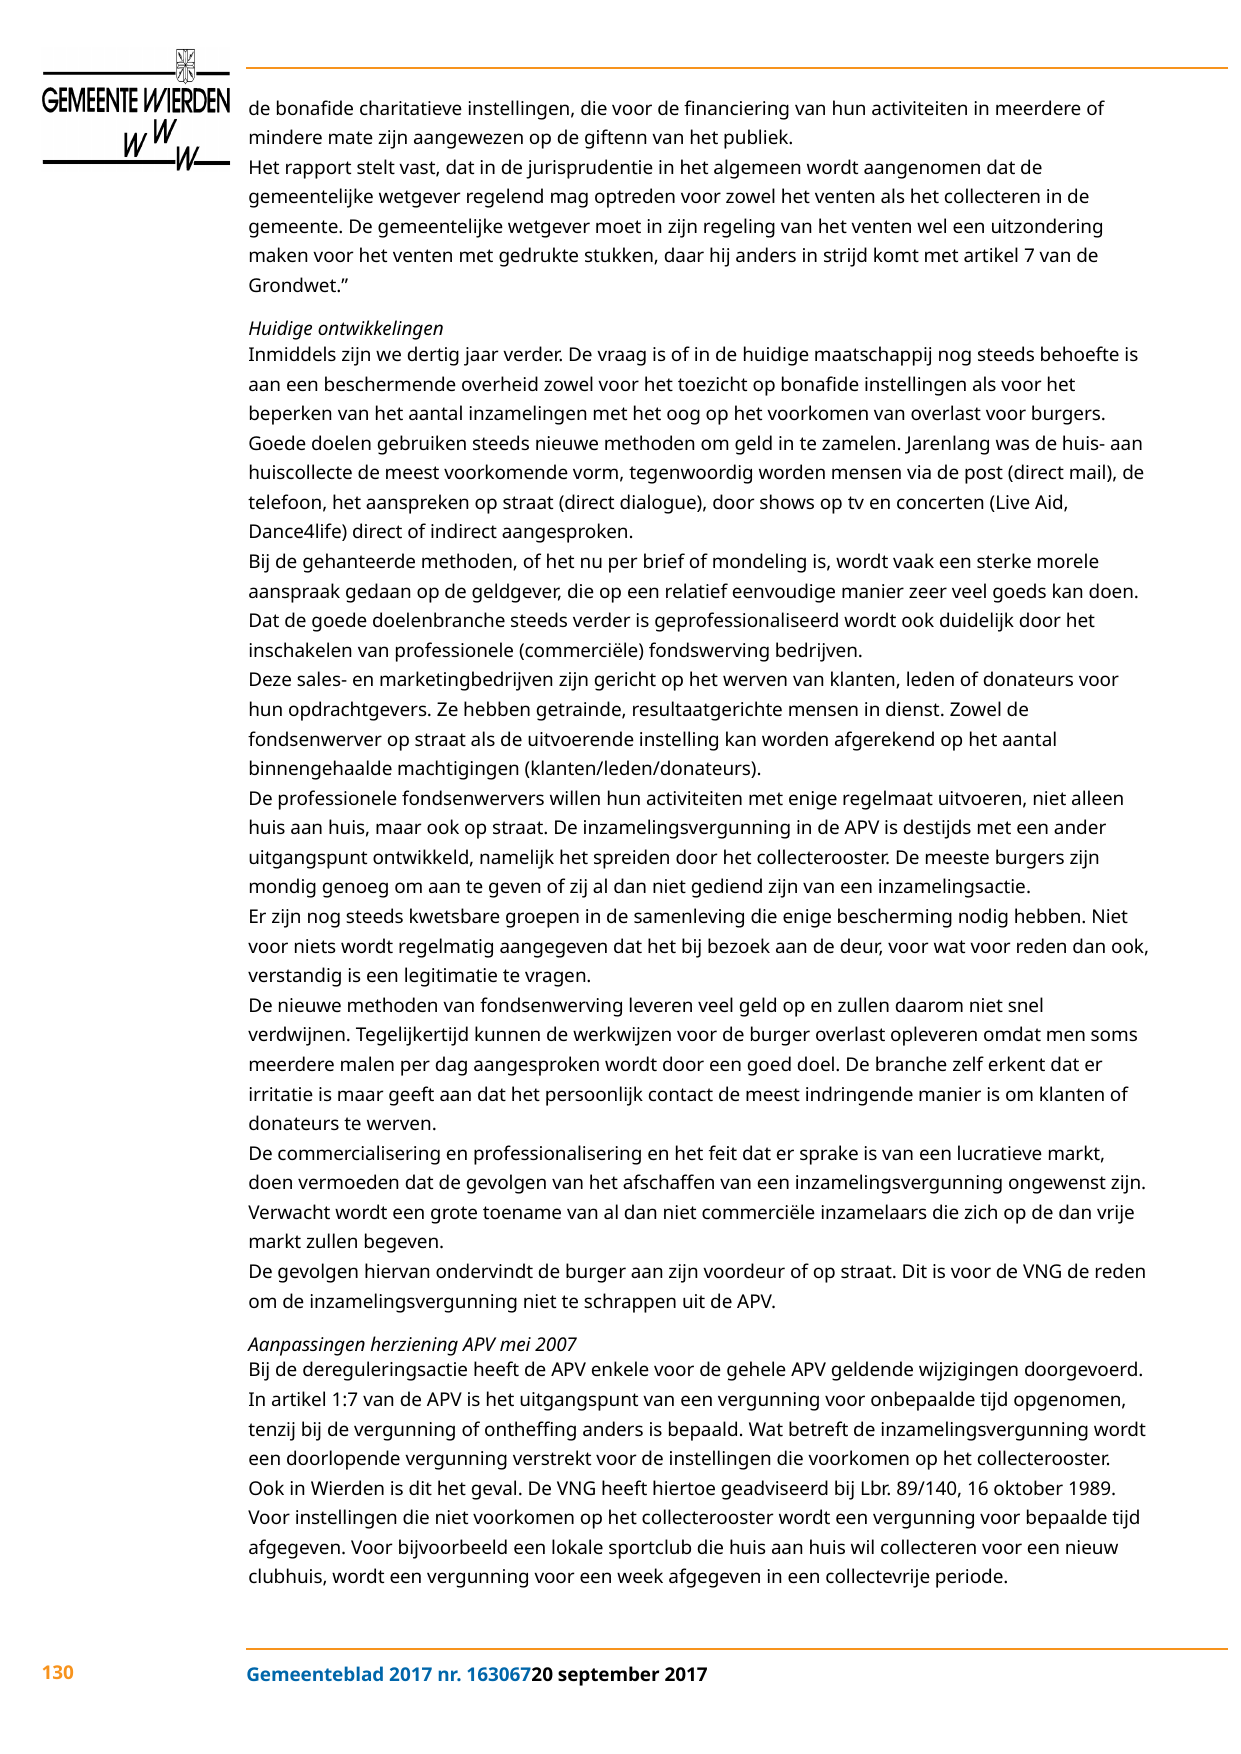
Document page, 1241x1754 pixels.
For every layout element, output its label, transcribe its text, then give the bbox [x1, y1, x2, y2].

text Goede doelen gebruiken steeds nieuwe methoden om geld in te zamelen. Jarenlang was de huis- aan huiscollecte de meest voorkomende vorm, tegenwoordig worden mensen via de post (direct mail), de telefoon, het aanspreken op straat (direct dialogue), door shows op tv en concerten (Live Aid, Dance4life) direct of indirect aangesproken. [248, 430, 1152, 544]
text Bij de gehanteerde methoden, of het nu per brief of mondeling is, wordt vaak een sterke morele aanspraak gedaan op de geldgever, die op een relatief eenvoudige manier zeer veel goeds kan doen. [248, 548, 1152, 603]
text Voor instellingen die niet voorkomen op het collecterooster wordt een vergunning voor bepaalde tijd afgegeven. Voor bijvoorbeeld een lokale sportclub die huis aan huis wil collecteren voor een nieuw clubhuis, wordt een vergunning voor een week afgegeven in een collectevrije periode. [248, 1504, 1152, 1589]
text Bij de dereguleringsactie heeft de APV enkele voor de gehele APV geldende wijzigingen doorgevoerd. In artikel 1:7 van de APV is het uitgangspunt van een vergunning voor onbepaalde tijd opgenomen, tenzij bij de vergunning of ontheffing anders is bepaald. Wat betreft de inzamelingsvergunning wordt een doorlopende vergunning verstrekt voor de instellingen die voorkomen op het collecterooster. Ook in Wierden is dit het geval. De VNG heeft hiertoe geadviseerd bij Lbr. 89/140, 16 oktober 1989. [248, 1357, 1152, 1501]
picture [41, 47, 231, 172]
text Inmiddels zijn we dertig jaar verder. De vraag is of in de huidige maatschappij nog steeds behoefte is aan een beschermende overheid zowel voor het toezicht op bonafide instellingen als voor het beperken van het aantal inzamelingen met het oog op het voorkomen van overlast voor burgers. [248, 341, 1152, 426]
text Dat de goede doelenbranche steeds verder is geprofessionaliseerd wordt ook duidelijk door het inschakelen van professionele (commerciële) fondswerving bedrijven. [248, 607, 1152, 663]
text De commercialisering en professionalisering en het feit dat er sprake is van een lucratieve markt, doen vermoeden dat de gevolgen van het afschaffen van een inzamelingsvergunning ongewenst zijn. Verwacht wordt een grote toename van al dan niet commerciële inzamelaars die zich op de dan vrije markt zullen begeven. [248, 1140, 1152, 1254]
text Het rapport stelt vast, dat in de jurisprudentie in het algemeen wordt aangenomen dat de gemeentelijke wetgever regelend mag optreden voor zowel het venten als het collecteren in de gemeente. De gemeentelijke wetgever moet in zijn regeling van het venten wel een uitzondering maken voor het venten met gedrukte stukken, daar hij anders in strijd komt met artikel 7 van de Grondwet.” [248, 154, 1152, 298]
text De professionele fondsenwervers willen hun activiteiten met enige regelmaat uitvoeren, niet alleen huis aan huis, maar ook op straat. De inzamelingsvergunning in de APV is destijds met een ander uitgangspunt ontwikkeld, namelijk het spreiden door het collecterooster. De meeste burgers zijn mondig genoeg om aan te geven of zij al dan niet gediend zijn van een inzamelingsactie. [248, 785, 1152, 899]
text de bonafide charitatieve instellingen, die voor de financiering van hun activiteiten in meerdere of mindere mate zijn aangewezen op de giftenn van het publiek. [248, 95, 1152, 150]
text Aanpassingen herziening APV mei 2007 [248, 1331, 1152, 1357]
text De gevolgen hiervan ondervindt de burger aan zijn voordeur of op straat. Dit is voor de VNG de reden om de inzamelingsvergunning niet te schrappen uit de APV. [248, 1258, 1152, 1313]
text De nieuwe methoden van fondsenwerving leveren veel geld op en zullen daarom niet snel verdwijnen. Tegelijkertijd kunnen de werkwijzen voor de burger overlast opleveren omdat men soms meerdere malen per dag aangesproken wordt door een goed doel. De branche zelf erkent dat er irritatie is maar geeft aan dat het persoonlijk contact de meest indringende manier is om klanten of donateurs te werven. [248, 992, 1152, 1136]
text Deze sales- en marketingbedrijven zijn gericht op het werven van klanten, leden of donateurs voor hun opdrachtgevers. Ze hebben getrainde, resultaatgerichte mensen in dienst. Zowel de fondsenwerver op straat als de uitvoerende instelling kan worden afgerekend op het aantal binnengehaalde machtigingen (klanten/leden/donateurs). [248, 667, 1152, 781]
text Huidige ontwikkelingen [248, 315, 1152, 341]
text Er zijn nog steeds kwetsbare groepen in de samenleving die enige bescherming nodig hebben. Niet voor niets wordt regelmatig aangegeven dat het bij bezoek aan de deur, voor wat voor reden dan ook, verstandig is een legitimatie te vragen. [248, 903, 1152, 988]
